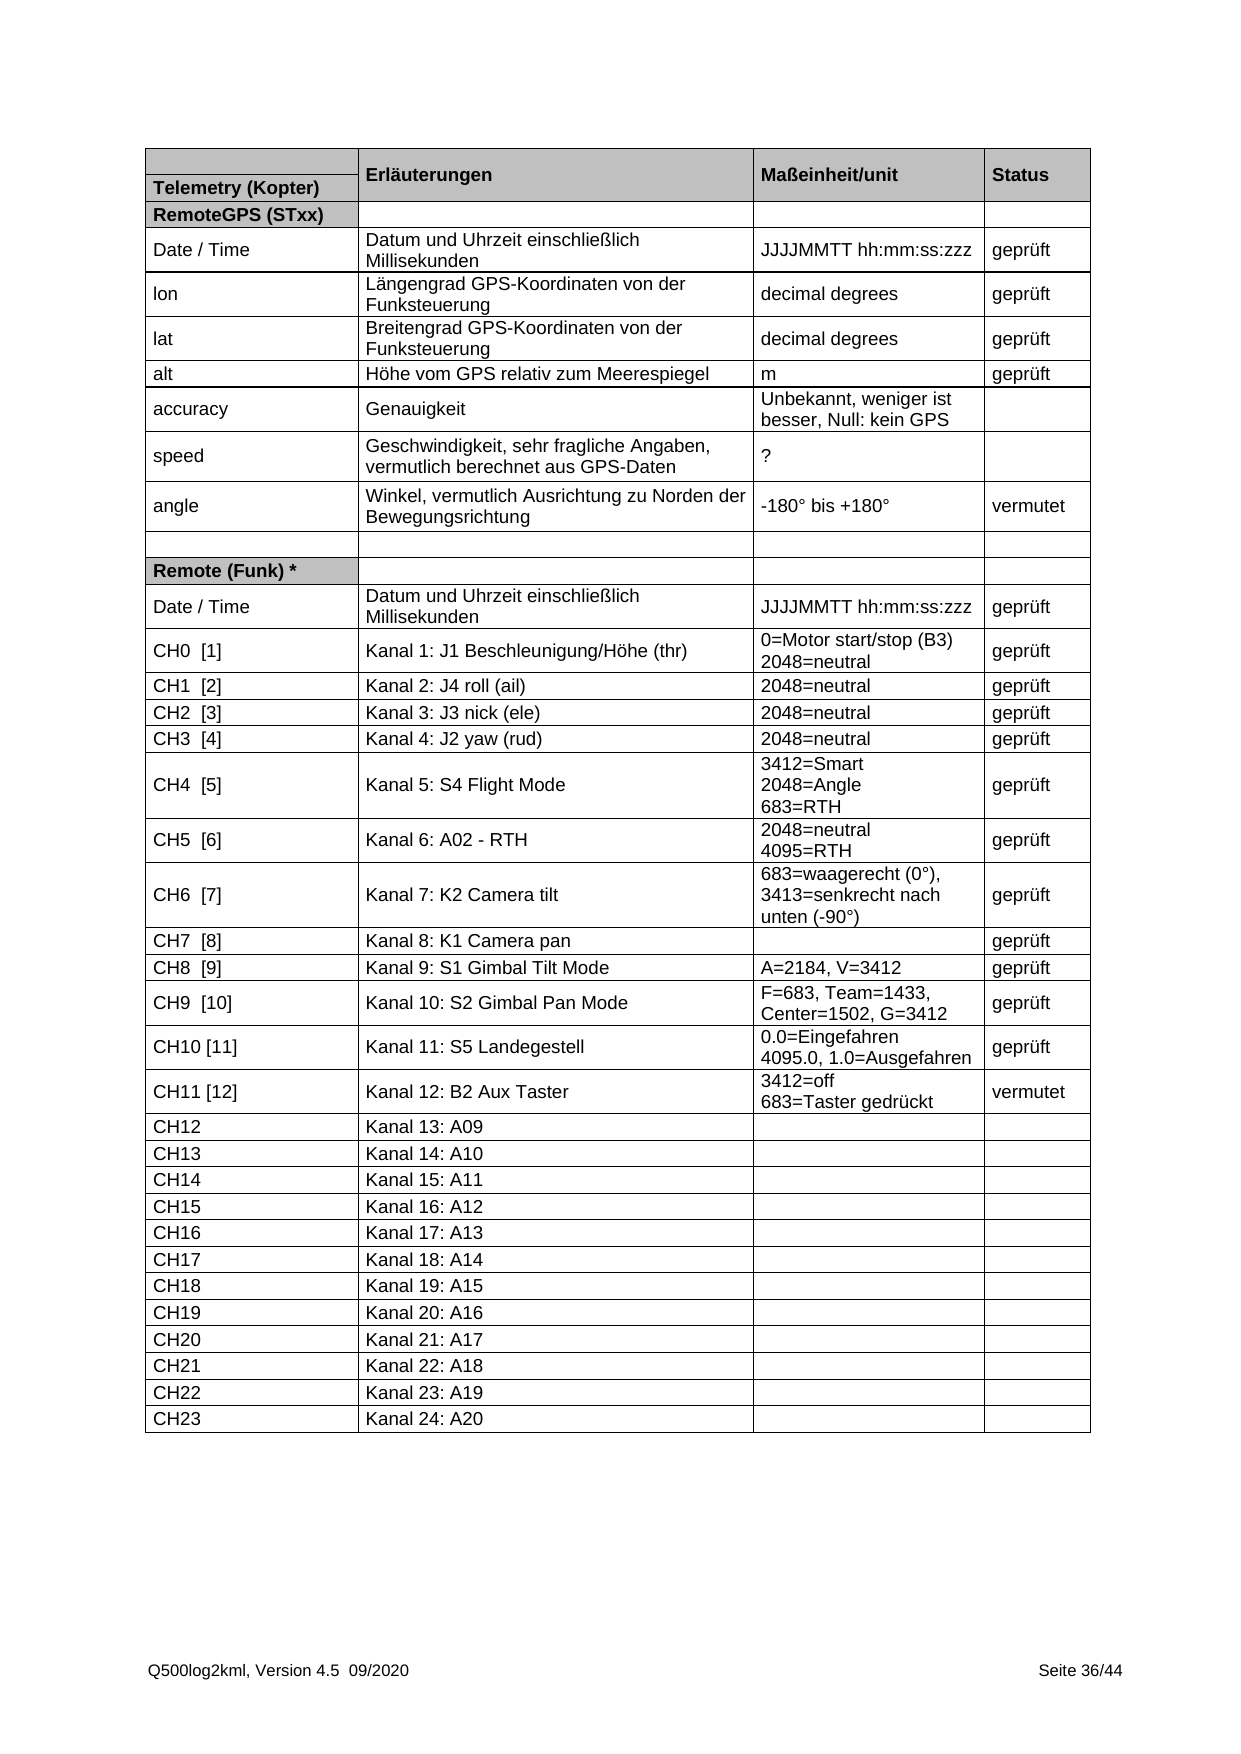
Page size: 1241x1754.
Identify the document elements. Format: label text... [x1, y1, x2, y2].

table_cell [985, 1353, 1090, 1378]
table_cell Telemetry (Kopter) [146, 175, 358, 201]
table_cell A=2184, V=3412 [754, 955, 984, 980]
table_header Erläuterungen [359, 149, 753, 201]
table_cell 2048=neutral [754, 726, 984, 752]
table_cell Kanal 12: B2 Aux Taster [359, 1070, 753, 1113]
table_cell CH15 [146, 1194, 358, 1219]
table_cell decimal degrees [754, 273, 984, 316]
table_cell Remote (Funk) * [146, 558, 358, 584]
table_cell [985, 202, 1090, 227]
table_cell Kanal 10: S2 Gimbal Pan Mode [359, 981, 753, 1024]
table_cell geprüft [985, 273, 1090, 316]
table_cell Kanal 18: A14 [359, 1247, 753, 1272]
table_cell [985, 1247, 1090, 1272]
table_cell Date / Time [146, 228, 358, 271]
table_cell 2048=neutral [754, 700, 984, 725]
table_cell Date / Time [146, 585, 358, 628]
table_cell geprüft [985, 228, 1090, 271]
table_cell vermutet [985, 482, 1090, 531]
table_cell [754, 1141, 984, 1166]
table_cell Kanal 9: S1 Gimbal Tilt Mode [359, 955, 753, 980]
table_cell Kanal 3: J3 nick (ele) [359, 700, 753, 725]
table_cell Kanal 21: A17 [359, 1326, 753, 1352]
table_cell geprüft [985, 863, 1090, 927]
table_cell 3412=Smart 2048=Angle 683=RTH [754, 753, 984, 817]
table_cell 0.0=Eingefahren 4095.0, 1.0=Ausgefahren [754, 1026, 984, 1069]
table_cell accuracy [146, 388, 358, 431]
table_cell CH4 [5] [146, 753, 358, 817]
table_cell CH20 [146, 1326, 358, 1352]
table_cell Breitengrad GPS-Koordinaten von der Funksteuerung [359, 317, 753, 360]
table_cell CH16 [146, 1220, 358, 1246]
table_cell CH6 [7] [146, 863, 358, 927]
table_cell geprüft [985, 819, 1090, 862]
table_cell [754, 1353, 984, 1378]
table_header Maßeinheit/unit [754, 149, 984, 201]
table_cell [985, 1167, 1090, 1193]
table_cell ? [754, 432, 984, 481]
table_cell Genauigkeit [359, 388, 753, 431]
table_cell CH13 [146, 1141, 358, 1166]
table_cell geprüft [985, 700, 1090, 725]
table_cell [754, 1114, 984, 1139]
table_cell [985, 1114, 1090, 1139]
table_cell Kanal 2: J4 roll (ail) [359, 673, 753, 698]
table_cell [985, 1406, 1090, 1432]
table_cell [754, 532, 984, 557]
table_cell [146, 532, 358, 557]
table_cell CH23 [146, 1406, 358, 1432]
table_cell Kanal 5: S4 Flight Mode [359, 753, 753, 817]
table_cell [359, 532, 753, 557]
table_cell [985, 1273, 1090, 1299]
table_cell [359, 202, 753, 227]
table_cell decimal degrees [754, 317, 984, 360]
table_cell Kanal 11: S5 Landegestell [359, 1026, 753, 1069]
table_cell Kanal 20: A16 [359, 1300, 753, 1325]
table_cell Höhe vom GPS relativ zum Meerespiegel [359, 361, 753, 386]
table_cell [985, 1194, 1090, 1219]
table_cell geprüft [985, 981, 1090, 1024]
table_header [146, 149, 358, 174]
table_cell vermutet [985, 1070, 1090, 1113]
table_cell speed [146, 432, 358, 481]
table_cell [985, 388, 1090, 431]
table_cell CH1 [2] [146, 673, 358, 698]
table_cell [985, 1141, 1090, 1166]
table_cell geprüft [985, 585, 1090, 628]
table_cell [754, 1406, 984, 1432]
table_cell Kanal 19: A15 [359, 1273, 753, 1299]
table_cell Kanal 16: A12 [359, 1194, 753, 1219]
table_cell 0=Motor start/stop (B3) 2048=neutral [754, 629, 984, 672]
table_cell Kanal 13: A09 [359, 1114, 753, 1139]
table_cell angle [146, 482, 358, 531]
table_cell Winkel, vermutlich Ausrichtung zu Norden der Bewegungsrichtung [359, 482, 753, 531]
table_cell Kanal 14: A10 [359, 1141, 753, 1166]
table_cell CH18 [146, 1273, 358, 1299]
table_cell CH0 [1] [146, 629, 358, 672]
table_cell CH9 [10] [146, 981, 358, 1024]
table_cell [754, 1300, 984, 1325]
table_cell Kanal 17: A13 [359, 1220, 753, 1246]
table_cell alt [146, 361, 358, 386]
table_cell [985, 1300, 1090, 1325]
table_cell RemoteGPS (STxx) [146, 202, 358, 227]
table_cell [985, 1326, 1090, 1352]
table_cell CH3 [4] [146, 726, 358, 752]
table_cell F=683, Team=1433, Center=1502, G=3412 [754, 981, 984, 1024]
table_cell [754, 1380, 984, 1405]
table_cell [754, 1167, 984, 1193]
table_cell lon [146, 273, 358, 316]
table_cell 2048=neutral 4095=RTH [754, 819, 984, 862]
table_cell [985, 1380, 1090, 1405]
table_cell Kanal 15: A11 [359, 1167, 753, 1193]
table_cell [754, 1220, 984, 1246]
table_cell [754, 1326, 984, 1352]
table_cell geprüft [985, 1026, 1090, 1069]
table_cell CH8 [9] [146, 955, 358, 980]
table_cell CH22 [146, 1380, 358, 1405]
table_cell [754, 1194, 984, 1219]
table_cell Unbekannt, weniger ist besser, Null: kein GPS [754, 388, 984, 431]
table_cell [359, 558, 753, 584]
table_cell CH17 [146, 1247, 358, 1272]
table_cell [985, 432, 1090, 481]
table_cell CH12 [146, 1114, 358, 1139]
table_cell [985, 558, 1090, 584]
table_cell geprüft [985, 955, 1090, 980]
table_cell lat [146, 317, 358, 360]
table_cell 3412=off 683=Taster gedrückt [754, 1070, 984, 1113]
table_cell CH19 [146, 1300, 358, 1325]
table_cell CH11 [12] [146, 1070, 358, 1113]
table_cell geprüft [985, 629, 1090, 672]
table_cell [754, 558, 984, 584]
table_cell JJJJMMTT hh:mm:ss:zzz [754, 585, 984, 628]
table_cell Kanal 1: J1 Beschleunigung/Höhe (thr) [359, 629, 753, 672]
table_cell [754, 928, 984, 954]
table_cell geprüft [985, 317, 1090, 360]
table_cell m [754, 361, 984, 386]
table_cell Datum und Uhrzeit einschließlich Millisekunden [359, 585, 753, 628]
table_cell geprüft [985, 753, 1090, 817]
table_cell Kanal 8: K1 Camera pan [359, 928, 753, 954]
table_cell JJJJMMTT hh:mm:ss:zzz [754, 228, 984, 271]
table_cell Kanal 7: K2 Camera tilt [359, 863, 753, 927]
table_cell 2048=neutral [754, 673, 984, 698]
table_cell Kanal 22: A18 [359, 1353, 753, 1378]
table_cell geprüft [985, 361, 1090, 386]
table_cell Kanal 23: A19 [359, 1380, 753, 1405]
table_cell [754, 202, 984, 227]
table_cell Kanal 24: A20 [359, 1406, 753, 1432]
table_cell [985, 532, 1090, 557]
table_cell Datum und Uhrzeit einschließlich Millisekunden [359, 228, 753, 271]
table_cell 683=waagerecht (0°), 3413=senkrecht nach unten (-90°) [754, 863, 984, 927]
table_cell Längengrad GPS-Koordinaten von der Funksteuerung [359, 273, 753, 316]
table_cell Kanal 6: A02 - RTH [359, 819, 753, 862]
table_cell geprüft [985, 673, 1090, 698]
table_cell -180° bis +180° [754, 482, 984, 531]
table_cell Geschwindigkeit, sehr fragliche Angaben, vermutlich berechnet aus GPS-Daten [359, 432, 753, 481]
table_header Status [985, 149, 1090, 201]
table_cell CH7 [8] [146, 928, 358, 954]
table_cell Kanal 4: J2 yaw (rud) [359, 726, 753, 752]
table_cell CH10 [11] [146, 1026, 358, 1069]
table_cell geprüft [985, 928, 1090, 954]
table_cell [754, 1247, 984, 1272]
table_cell CH21 [146, 1353, 358, 1378]
table_cell CH14 [146, 1167, 358, 1193]
table_cell CH5 [6] [146, 819, 358, 862]
table_cell [985, 1220, 1090, 1246]
table_cell [754, 1273, 984, 1299]
table_cell geprüft [985, 726, 1090, 752]
table_cell CH2 [3] [146, 700, 358, 725]
